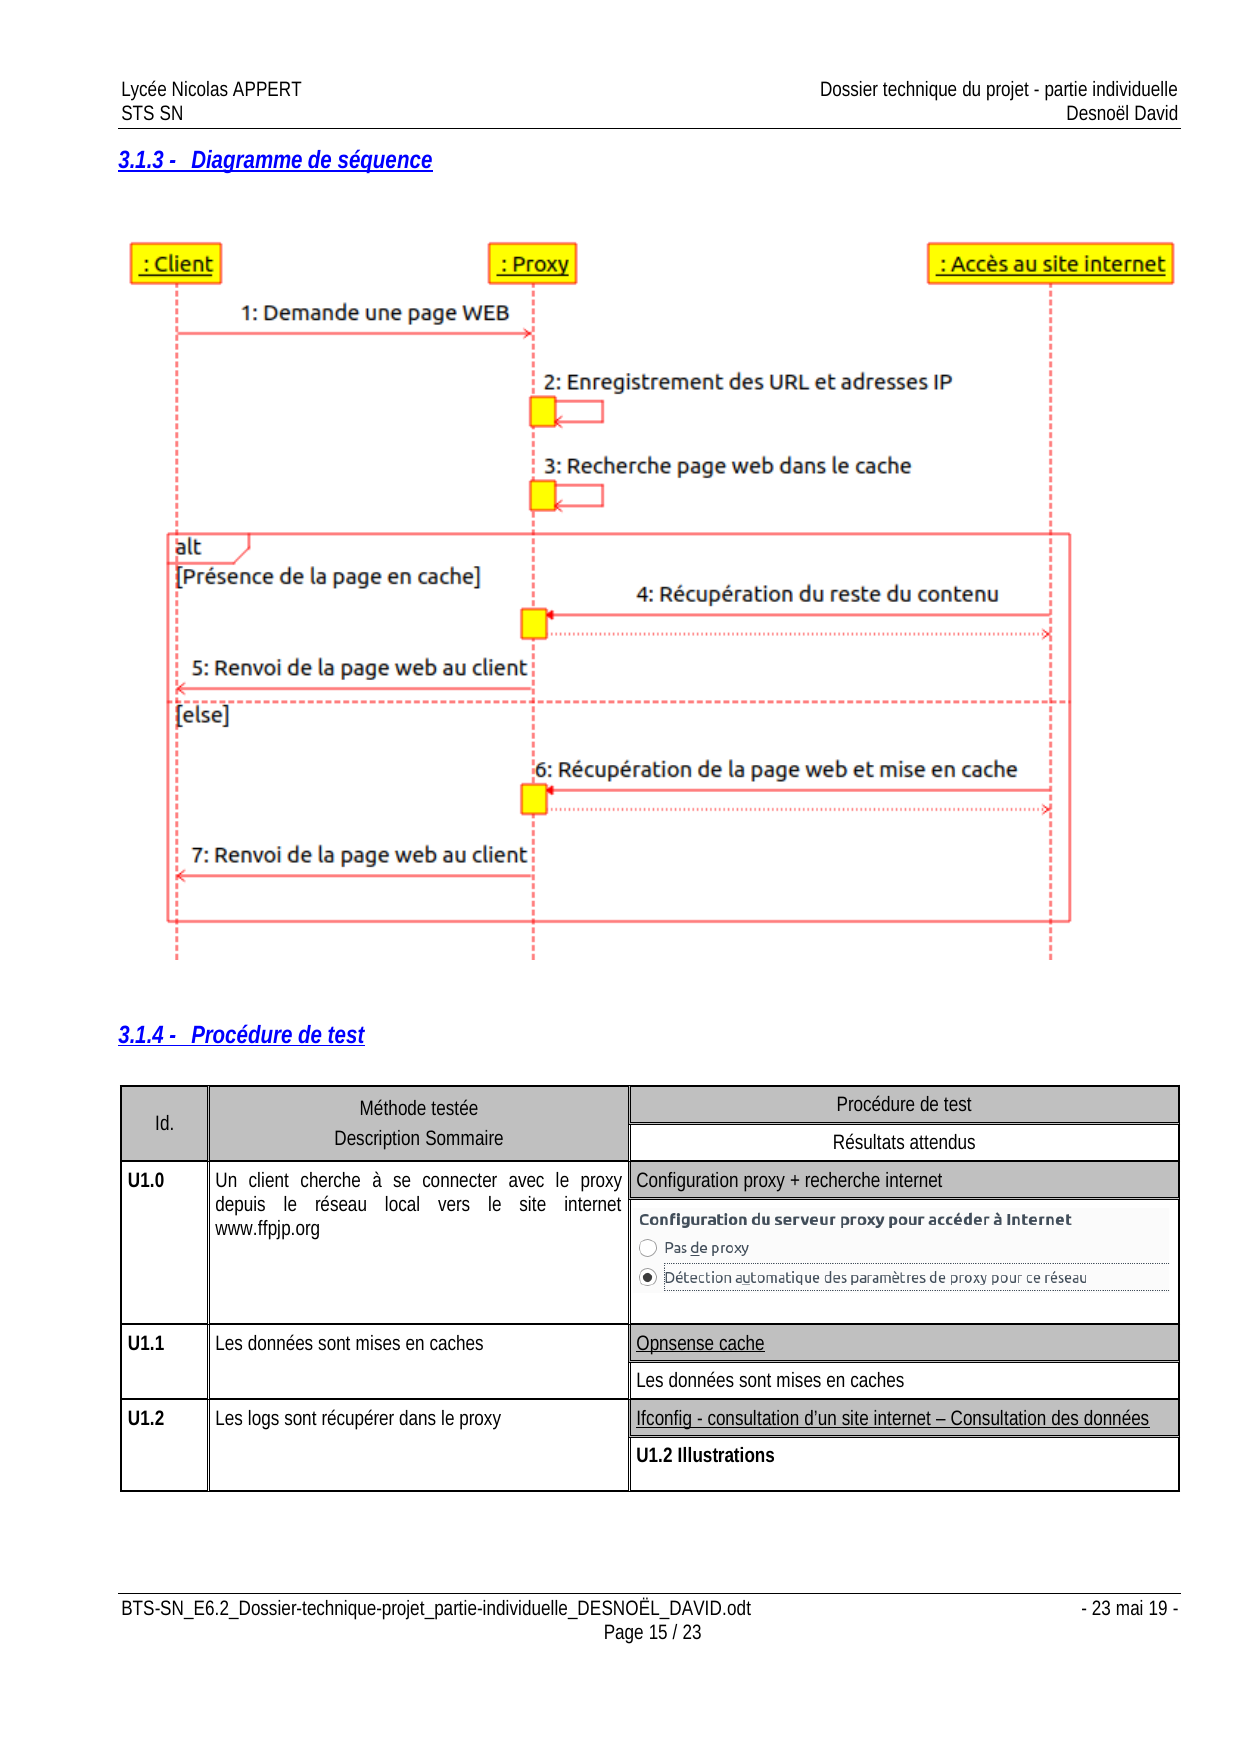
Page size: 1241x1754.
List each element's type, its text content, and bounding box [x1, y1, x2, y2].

table_header Procédure de test [631, 1087, 1178, 1122]
subtitle Procédure de test [118, 1020, 1181, 1049]
table_header Opnsense cache [631, 1325, 1178, 1360]
table_cell U1.2 [122, 1400, 207, 1490]
subtitle Diagramme de séquence [118, 145, 1181, 174]
picture [118, 232, 1182, 960]
table_cell U1.2 Illustrations [631, 1438, 1178, 1490]
table_header Ifconfig - consultation d’un site internet – Consultation des données [631, 1400, 1178, 1435]
table_cell Les données sont mises en caches [210, 1325, 628, 1398]
table_cell U1.0 [122, 1162, 207, 1323]
picture [632, 1208, 1170, 1293]
table_cell Les logs sont récupérer dans le proxy [210, 1400, 628, 1490]
table_cell Les données sont mises en caches [631, 1363, 1178, 1398]
table_cell Résultats attendus [631, 1125, 1178, 1160]
table_cell [631, 1200, 1178, 1323]
table_cell Un client cherche à se connecter avec le proxy depuis le réseau local vers le site internet www.ffpjp.org [210, 1162, 628, 1323]
table_cell U1.1 [122, 1325, 207, 1398]
table_header Méthode testée Description Sommaire [210, 1087, 628, 1160]
table_header Configuration proxy + recherche internet [631, 1162, 1178, 1197]
table_header Id. [122, 1087, 207, 1160]
